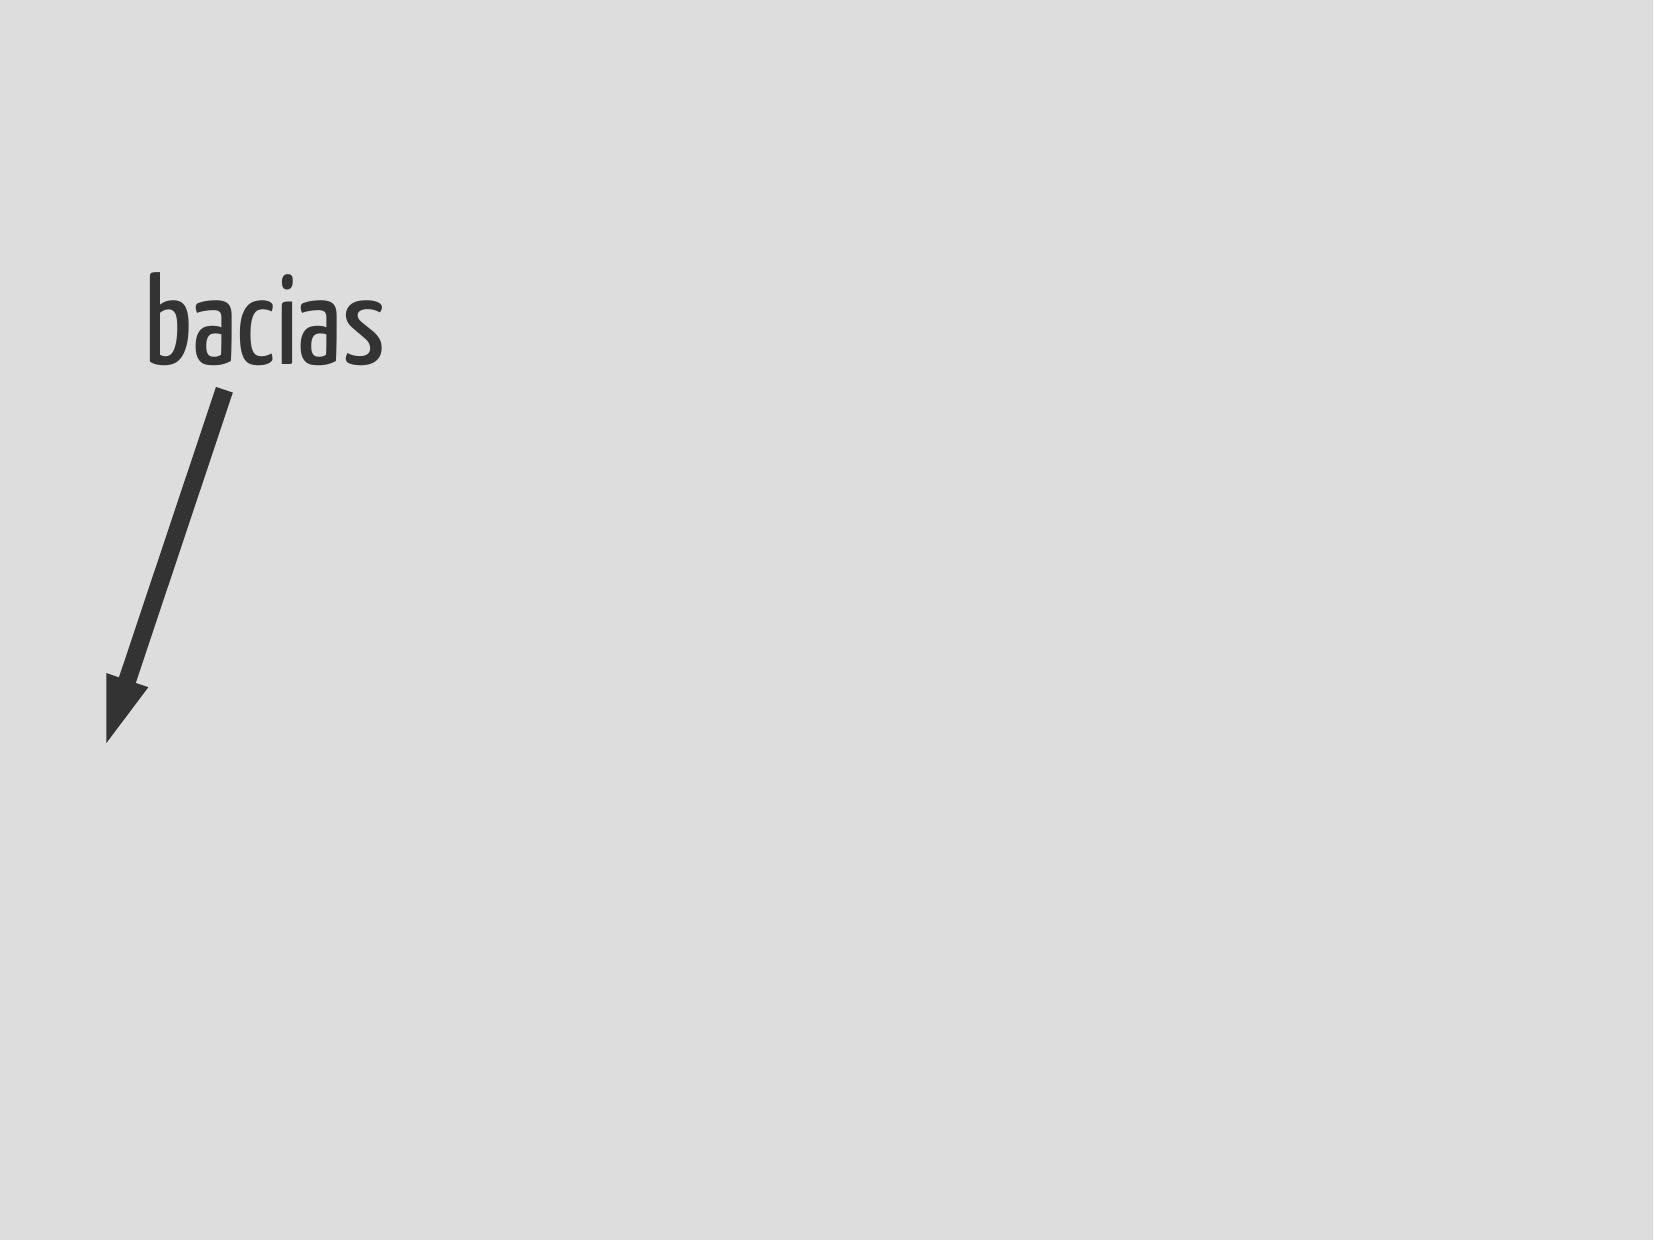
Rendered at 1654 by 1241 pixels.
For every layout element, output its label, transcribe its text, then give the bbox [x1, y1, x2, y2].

text_box bacias [129, 237, 401, 414]
picture [2, 0, 1654, 1241]
